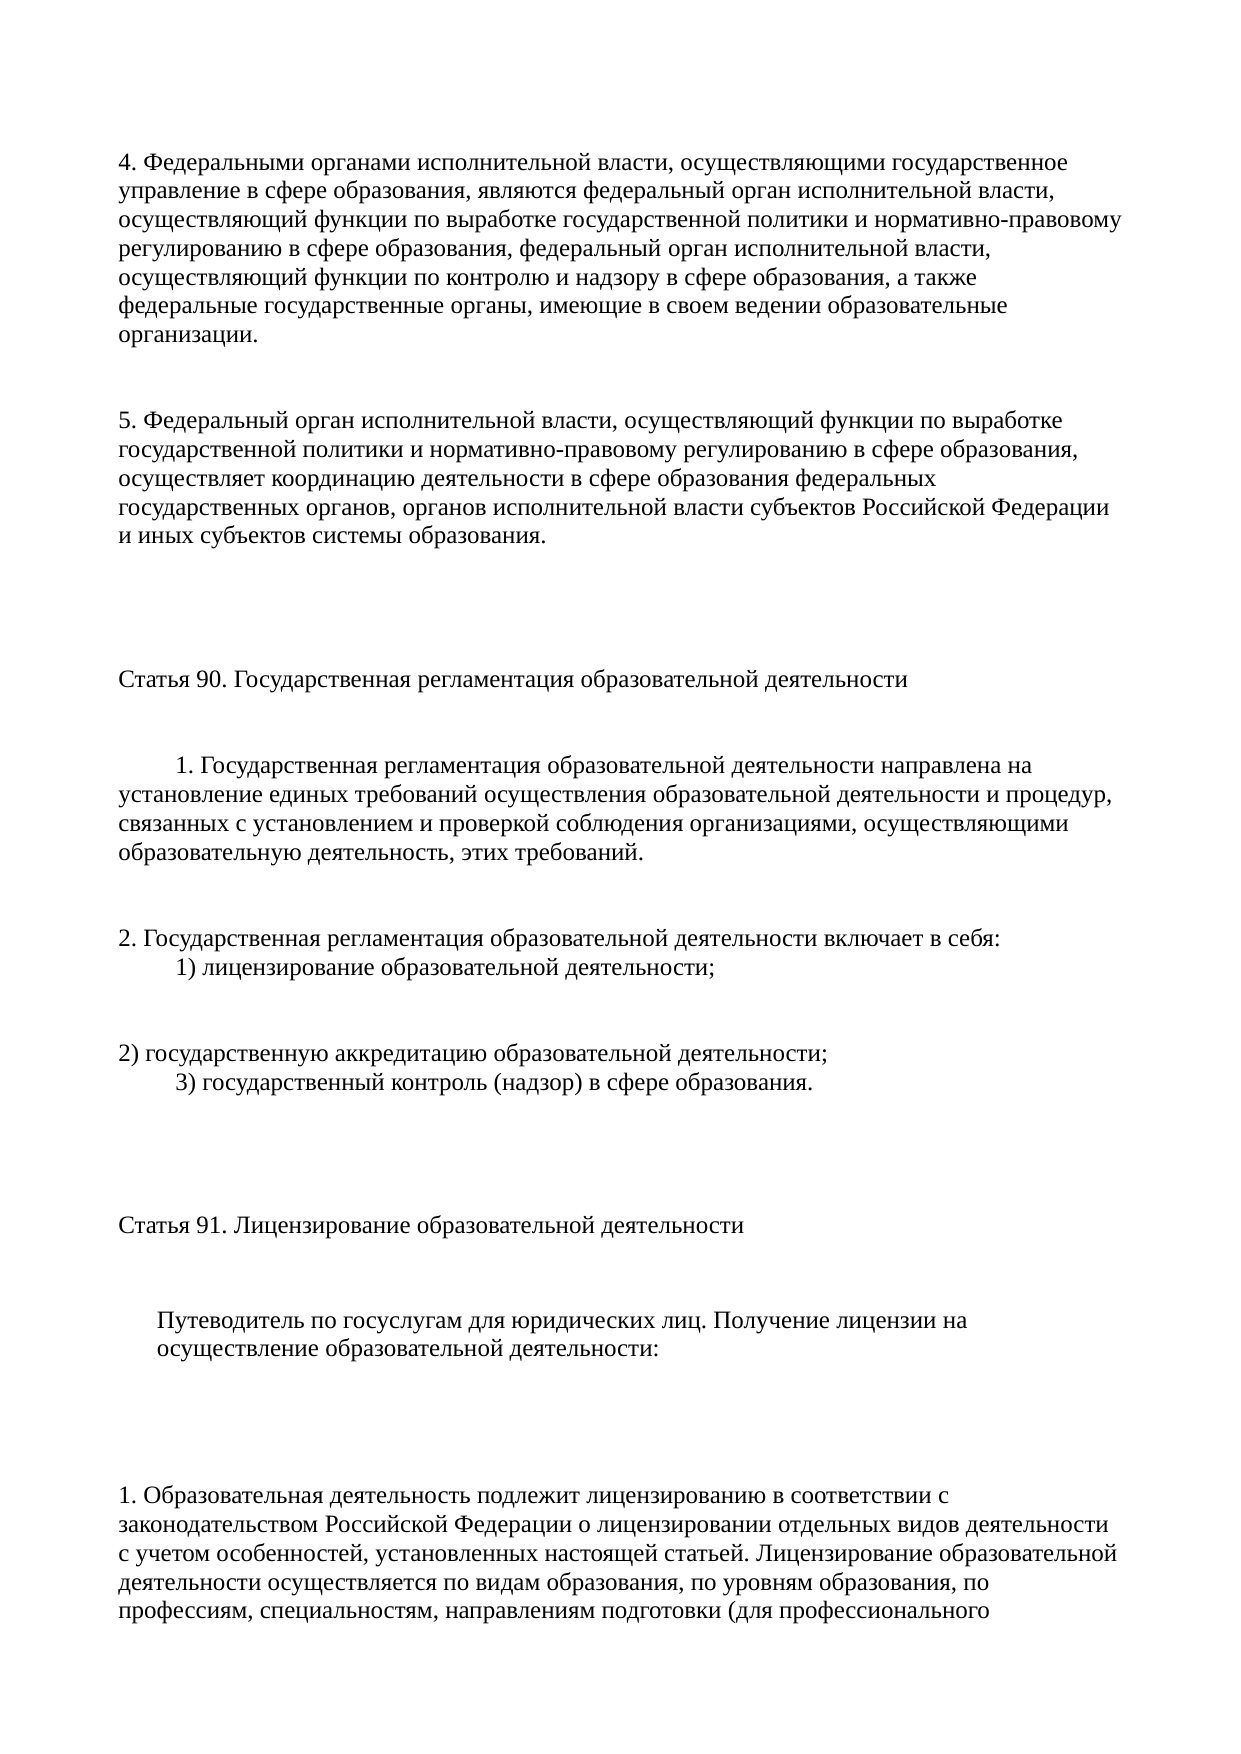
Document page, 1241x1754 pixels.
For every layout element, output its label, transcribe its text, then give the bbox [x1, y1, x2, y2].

text 1. Образовательная деятельность подлежит лицензированию в соответствии с законодательством Российской Федерации о лицензировании отдельных видов деятельности с учетом особенностей, установленных настоящей статьей. Лицензирование образовательной деятельности осуществляется по видам образования, по уровням образования, по профессиям, специальностям, направлениям подготовки (для профессионального [118, 1480, 1122, 1624]
text 1. Государственная регламентация образовательной деятельности направлена на установление единых требований осуществления образовательной деятельности и процедур, связанных с установлением и проверкой соблюдения организациями, осуществляющими образовательную деятельность, этих требований. [118, 751, 1122, 866]
text 2) государственную аккредитацию образовательной деятельности; [118, 1038, 1122, 1067]
text Статья 90. Государственная регламентация образовательной деятельности [118, 664, 1122, 693]
text 4. Федеральными органами исполнительной власти, осуществляющими государственное управление в сфере образования, являются федеральный орган исполнительной власти, осуществляющий функции по выработке государственной политики и нормативно-правовому регулированию в сфере образования, федеральный орган исполнительной власти, осуществляющий функции по контролю и надзору в сфере образования, а также федеральные государственные органы, имеющие в своем ведении образовательные организации. [118, 147, 1122, 348]
text 5. Федеральный орган исполнительной власти, осуществляющий функции по выработке государственной политики и нормативно-правовому регулированию в сфере образования, осуществляет координацию деятельности в сфере образования федеральных государственных органов, органов исполнительной власти субъектов Российской Федерации и иных субъектов системы образования. [118, 406, 1122, 549]
text Статья 91. Лицензирование образовательной деятельности [118, 1211, 1122, 1239]
text 2. Государственная регламентация образовательной деятельности включает в себя: [118, 923, 1122, 952]
table_header Путеводитель по госуслугам для юридических лиц. Получение лицензии на осуществление образовательной деятельности: [154, 1302, 1122, 1365]
text 1) лицензирование образовательной деятельности; [118, 952, 1122, 981]
table_header [118, 1302, 153, 1365]
text 3) государственный контроль (надзор) в сфере образования. [118, 1067, 1122, 1096]
